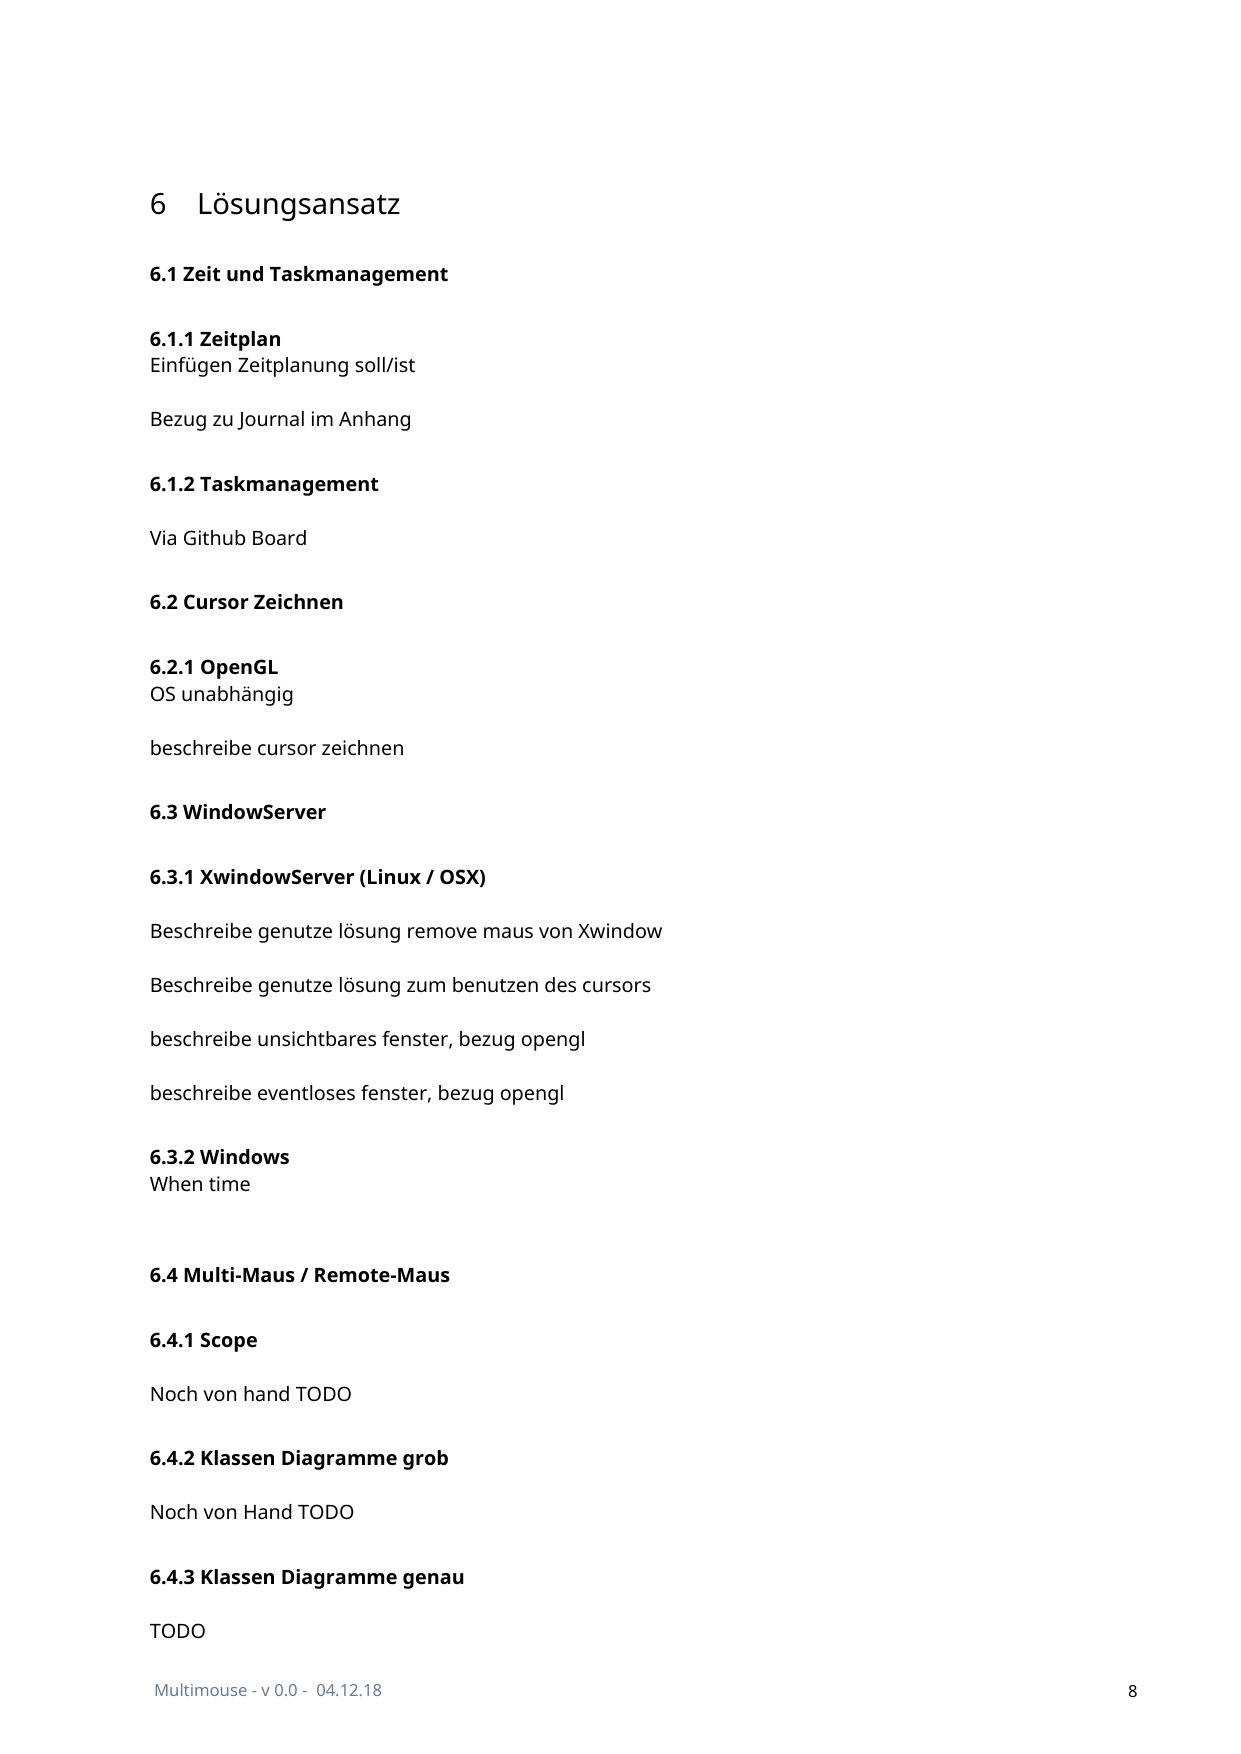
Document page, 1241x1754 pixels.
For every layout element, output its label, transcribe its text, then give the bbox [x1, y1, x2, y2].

subtitle Klassen Diagramme grob [149, 1445, 1136, 1472]
text Via Github Board [149, 524, 1136, 551]
text Noch von Hand TODO [149, 1499, 1136, 1526]
subtitle Multi-Maus / Remote-Maus [149, 1262, 1136, 1289]
text beschreibe cursor zeichnen [149, 734, 1136, 761]
text Beschreibe genutze lösung zum benutzen des cursors [149, 971, 1136, 998]
text beschreibe unsichtbares fenster, bezug opengl [149, 1025, 1136, 1052]
text TODO [149, 1617, 1136, 1644]
subtitle Lösungsansatz [149, 183, 1136, 223]
subtitle Cursor Zeichnen [149, 589, 1136, 616]
subtitle Scope [149, 1326, 1136, 1353]
text Beschreibe genutze lösung remove maus von Xwindow [149, 917, 1136, 944]
subtitle Zeit und Taskmanagement [149, 260, 1136, 287]
subtitle Klassen Diagramme genau [149, 1563, 1136, 1590]
text Noch von hand TODO [149, 1380, 1136, 1407]
subtitle XwindowServer (Linux / OSX) [149, 863, 1136, 890]
subtitle WindowServer [149, 798, 1136, 826]
text beschreibe eventloses fenster, bezug opengl [149, 1079, 1136, 1106]
subtitle Windows [149, 1143, 1136, 1170]
text OS unabhängig [149, 680, 1136, 707]
text Einfügen Zeitplanung soll/ist [149, 352, 1136, 379]
text Bezug zu Journal im Anhang [149, 406, 1136, 433]
text When time [149, 1170, 1136, 1197]
subtitle OpenGL [149, 653, 1136, 680]
subtitle Zeitplan [149, 325, 1136, 352]
subtitle Taskmanagement [149, 470, 1136, 497]
